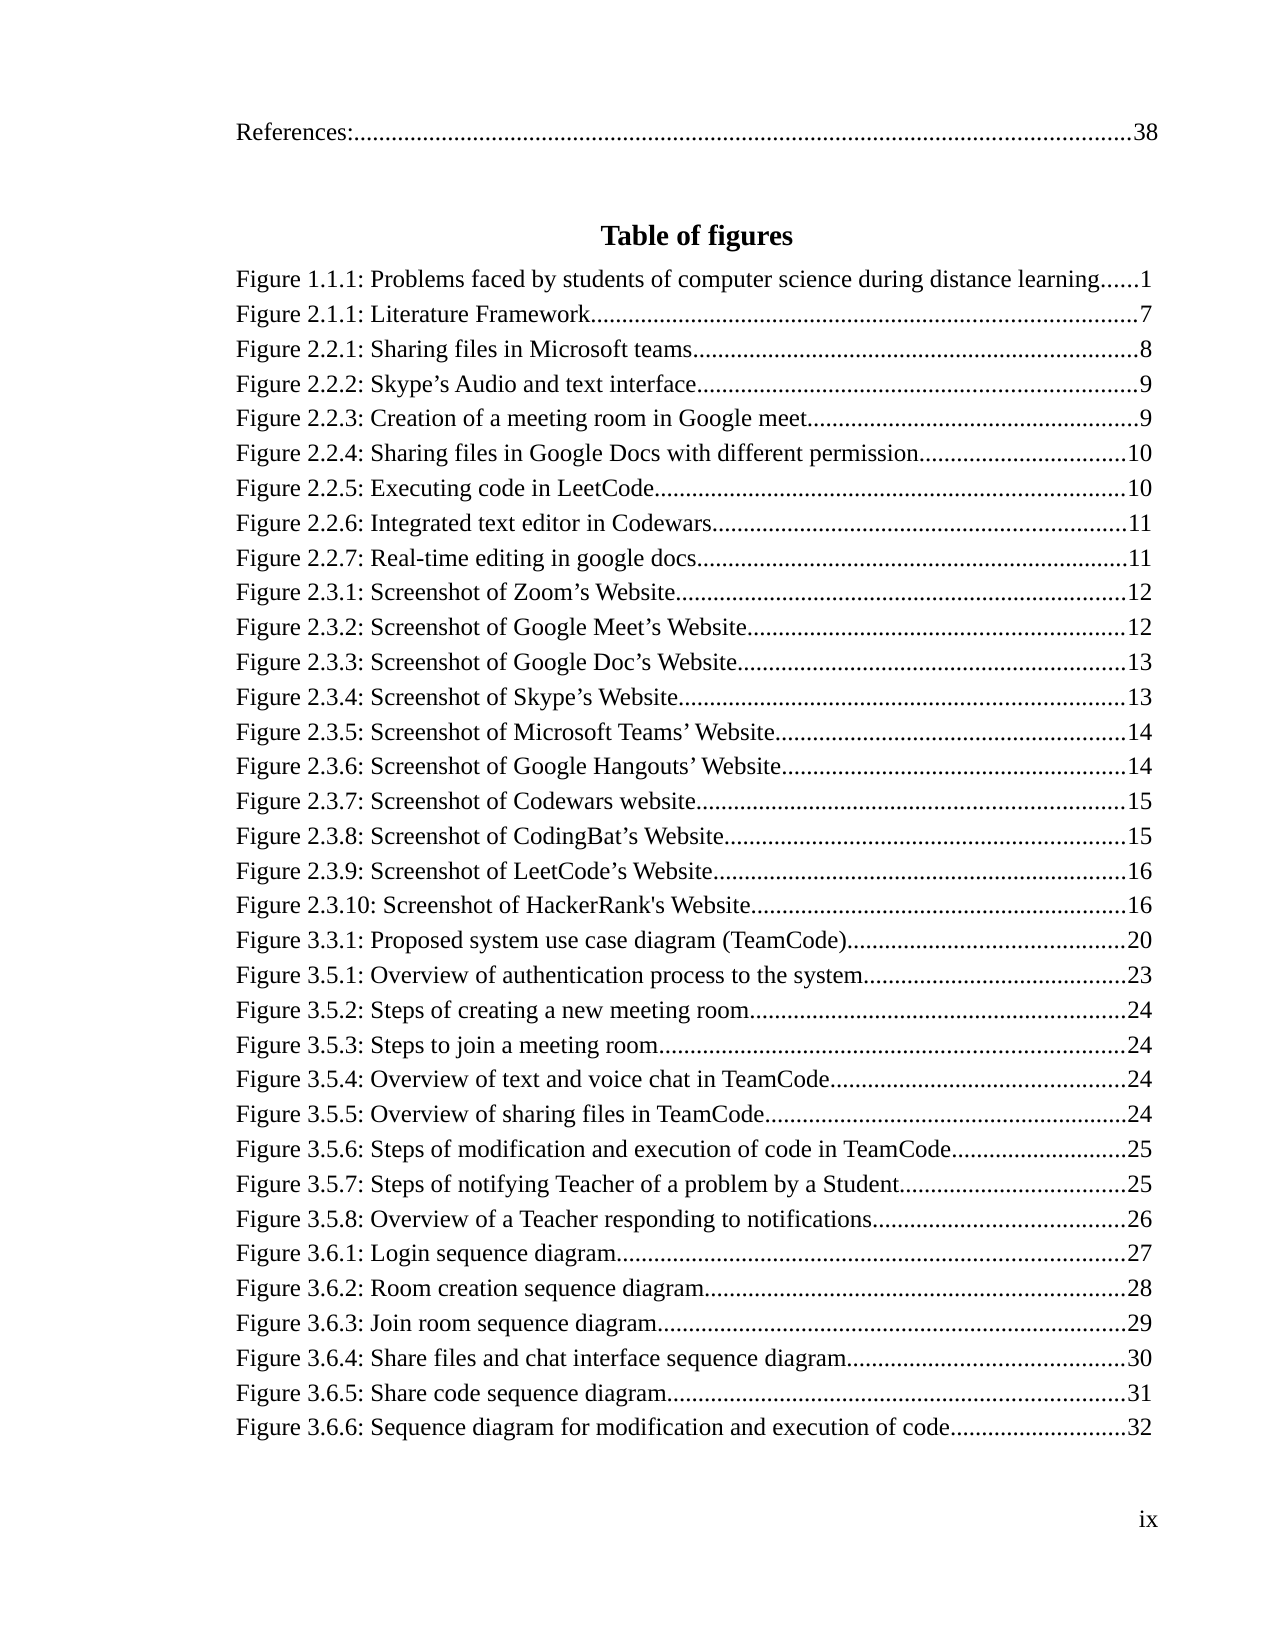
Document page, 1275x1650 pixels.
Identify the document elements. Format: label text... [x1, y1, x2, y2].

text Figure 3.6.4: Share files and chat interface sequence diagram 30 [236, 1343, 1152, 1372]
text Figure 1.1.1: Problems faced by students of computer science during distance learning 1 [236, 264, 1152, 293]
text Figure 2.3.2: Screenshot of Google Meet’s Website 12 [236, 612, 1152, 641]
text Figure 2.3.4: Screenshot of Skype’s Website 13 [236, 682, 1152, 711]
text References: 38 [236, 117, 1158, 146]
text Figure 3.6.5: Share code sequence diagram 31 [236, 1378, 1152, 1406]
text Figure 3.5.1: Overview of authentication process to the system 23 [236, 960, 1152, 989]
text Figure 2.2.5: Executing code in LeetCode 10 [236, 473, 1152, 502]
text Figure 3.5.2: Steps of creating a new meeting room 24 [236, 995, 1152, 1024]
text Figure 2.2.1: Sharing files in Microsoft teams 8 [236, 334, 1152, 363]
text Figure 2.2.3: Creation of a meeting room in Google meet 9 [236, 403, 1152, 432]
text Figure 3.5.5: Overview of sharing files in TeamCode 24 [236, 1099, 1152, 1128]
text Figure 3.6.6: Sequence diagram for modification and execution of code 32 [236, 1412, 1152, 1441]
text Figure 2.3.10: Screenshot of HackerRank's Website 16 [236, 891, 1152, 919]
text Figure 2.3.3: Screenshot of Google Doc’s Website 13 [236, 647, 1152, 676]
text Figure 2.3.5: Screenshot of Microsoft Teams’ Website 14 [236, 717, 1152, 745]
text Figure 2.3.7: Screenshot of Codewars website 15 [236, 786, 1152, 815]
text Figure 2.2.2: Skype’s Audio and text interface 9 [236, 369, 1152, 397]
text Figure 2.2.6: Integrated text editor in Codewars 11 [236, 508, 1152, 537]
text Figure 3.5.4: Overview of text and voice chat in TeamCode 24 [236, 1064, 1152, 1093]
text Figure 3.6.2: Room creation sequence diagram 28 [236, 1273, 1152, 1302]
text Figure 2.3.1: Screenshot of Zoom’s Website 12 [236, 577, 1152, 606]
text Figure 3.5.6: Steps of modification and execution of code in TeamCode 25 [236, 1134, 1152, 1163]
text Figure 3.6.1: Login sequence diagram 27 [236, 1238, 1152, 1267]
text Figure 2.3.9: Screenshot of LeetCode’s Website 16 [236, 856, 1152, 884]
text Figure 3.3.1: Proposed system use case diagram (TeamCode) 20 [236, 925, 1152, 954]
text Figure 2.2.4: Sharing files in Google Docs with different permission 10 [236, 438, 1152, 467]
text Figure 3.5.8: Overview of a Teacher responding to notifications 26 [236, 1204, 1152, 1232]
text Figure 2.1.1: Literature Framework 7 [236, 299, 1152, 328]
subtitle Table of figures [236, 218, 1158, 252]
text Figure 3.6.3: Join room sequence diagram 29 [236, 1308, 1152, 1337]
text Figure 3.5.7: Steps of notifying Teacher of a problem by a Student 25 [236, 1169, 1152, 1198]
text Figure 2.2.7: Real-time editing in google docs 11 [236, 543, 1152, 571]
text Figure 2.3.8: Screenshot of CodingBat’s Website 15 [236, 821, 1152, 850]
text Figure 3.5.3: Steps to join a meeting room 24 [236, 1030, 1152, 1058]
text Figure 2.3.6: Screenshot of Google Hangouts’ Website 14 [236, 751, 1152, 780]
